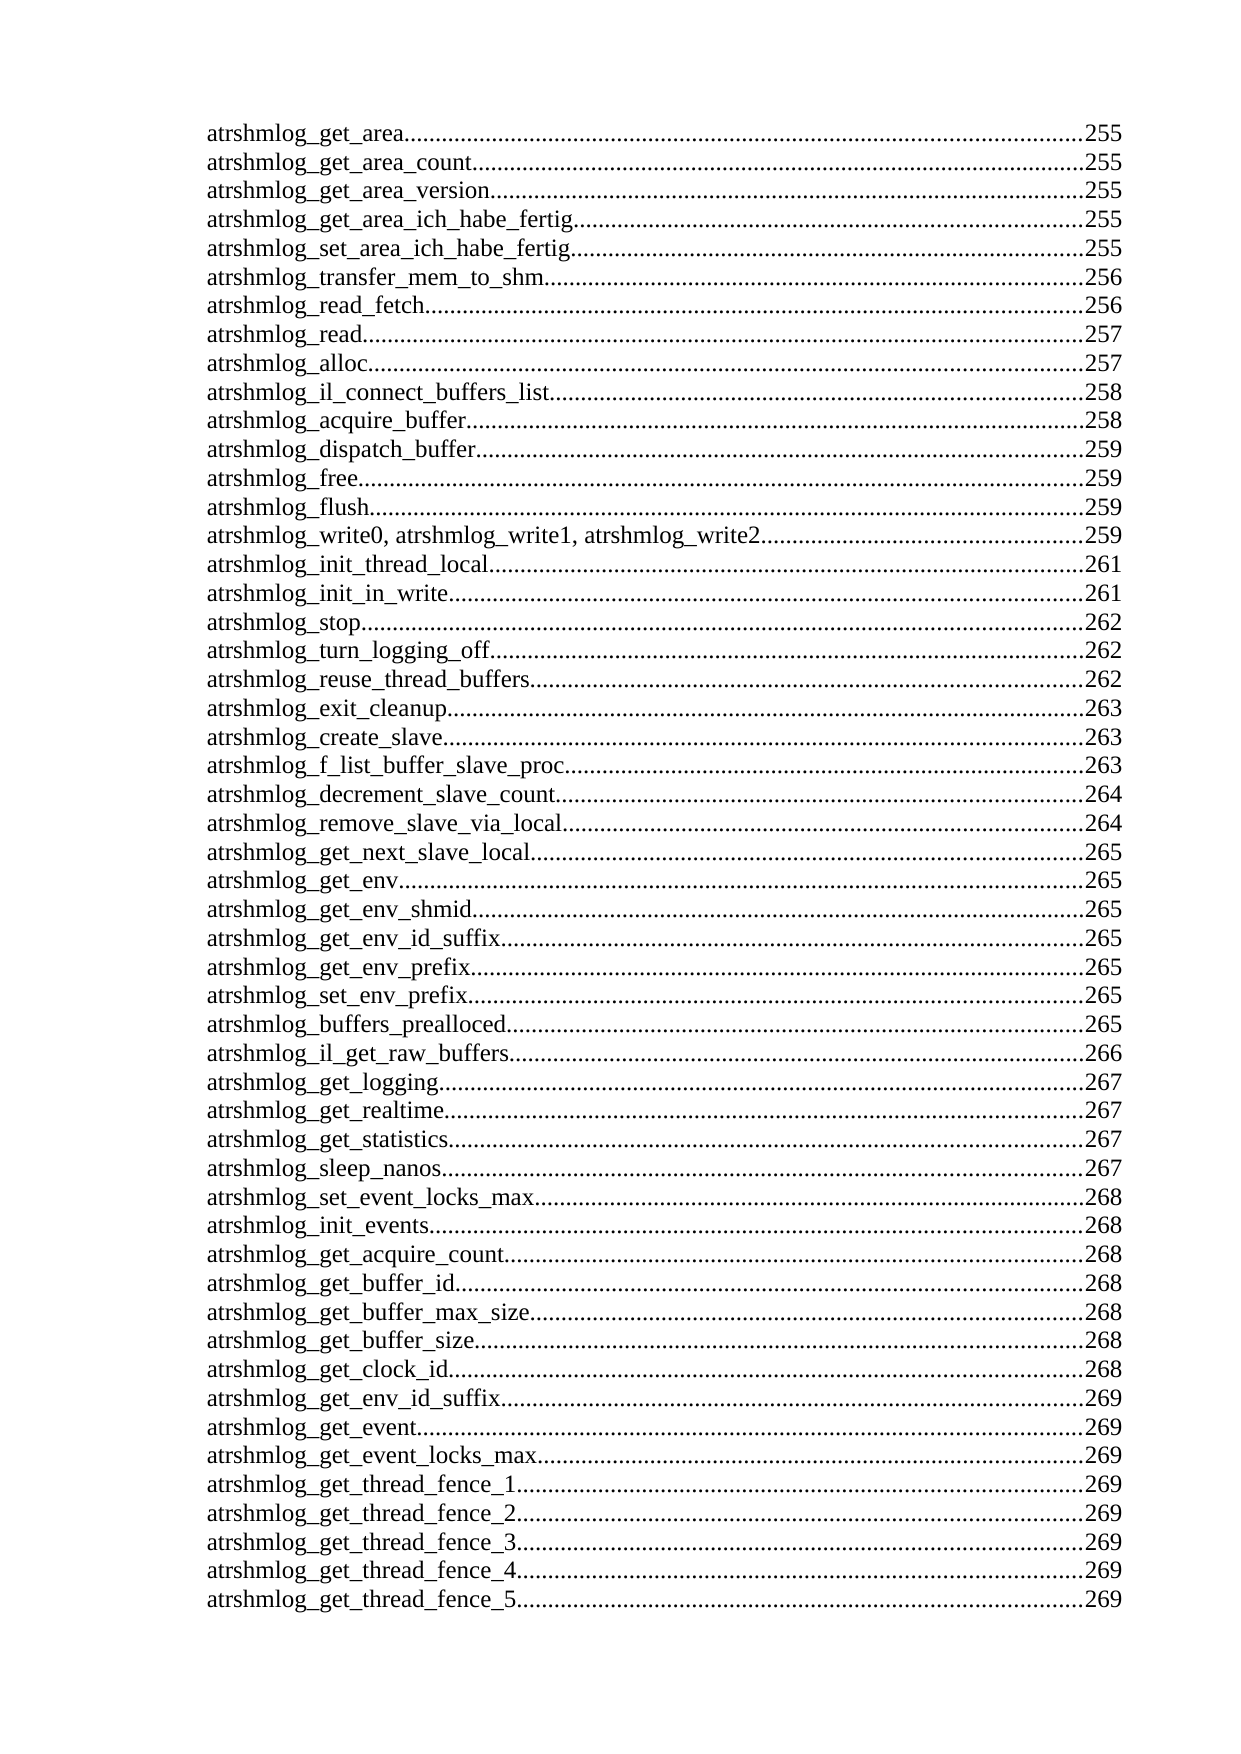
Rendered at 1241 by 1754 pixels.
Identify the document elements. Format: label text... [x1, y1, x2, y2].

text atrshmlog_set_env_prefix 265 [207, 981, 1122, 1009]
text atrshmlog_stop 262 [207, 607, 1122, 636]
text atrshmlog_get_area_version 255 [207, 176, 1122, 204]
text atrshmlog_get_buffer_max_size 268 [207, 1297, 1122, 1326]
text atrshmlog_get_area 255 [207, 118, 1122, 147]
text atrshmlog_init_thread_local 261 [207, 549, 1122, 578]
text atrshmlog_get_event_locks_max 269 [207, 1441, 1122, 1469]
text atrshmlog_get_realtime 267 [207, 1096, 1122, 1124]
text atrshmlog_get_area_ich_habe_fertig 255 [207, 204, 1122, 233]
text atrshmlog_transfer_mem_to_shm 256 [207, 262, 1122, 291]
text atrshmlog_get_env_prefix 265 [207, 952, 1122, 981]
text atrshmlog_flush 259 [207, 492, 1122, 521]
text atrshmlog_f_list_buffer_slave_proc 263 [207, 751, 1122, 779]
text atrshmlog_get_area_count 255 [207, 147, 1122, 176]
text atrshmlog_il_connect_buffers_list 258 [207, 377, 1122, 406]
text atrshmlog_get_event 269 [207, 1412, 1122, 1441]
text atrshmlog_get_logging 267 [207, 1067, 1122, 1096]
text atrshmlog_get_thread_fence_5 269 [207, 1584, 1122, 1613]
text atrshmlog_get_env_shmid 265 [207, 894, 1122, 923]
text atrshmlog_reuse_thread_buffers 262 [207, 664, 1122, 693]
text atrshmlog_get_clock_id 268 [207, 1354, 1122, 1383]
text atrshmlog_free 259 [207, 463, 1122, 492]
text atrshmlog_set_area_ich_habe_fertig 255 [207, 233, 1122, 262]
text atrshmlog_get_buffer_id 268 [207, 1268, 1122, 1297]
text atrshmlog_get_env_id_suffix 265 [207, 923, 1122, 952]
text atrshmlog_turn_logging_off 262 [207, 636, 1122, 664]
text atrshmlog_sleep_nanos 267 [207, 1153, 1122, 1182]
text atrshmlog_init_in_write 261 [207, 578, 1122, 607]
text atrshmlog_get_acquire_count 268 [207, 1239, 1122, 1268]
text atrshmlog_write0, atrshmlog_write1, atrshmlog_write2 259 [207, 521, 1122, 549]
text atrshmlog_get_next_slave_local 265 [207, 837, 1122, 866]
text atrshmlog_init_events 268 [207, 1211, 1122, 1239]
text atrshmlog_get_statistics 267 [207, 1124, 1122, 1153]
text atrshmlog_acquire_buffer 258 [207, 406, 1122, 434]
text atrshmlog_read_fetch 256 [207, 291, 1122, 319]
text atrshmlog_get_env 265 [207, 866, 1122, 894]
text atrshmlog_decrement_slave_count 264 [207, 779, 1122, 808]
text atrshmlog_get_thread_fence_1 269 [207, 1469, 1122, 1498]
text atrshmlog_get_thread_fence_3 269 [207, 1527, 1122, 1556]
text atrshmlog_get_thread_fence_2 269 [207, 1498, 1122, 1527]
text atrshmlog_exit_cleanup 263 [207, 693, 1122, 722]
text atrshmlog_dispatch_buffer 259 [207, 434, 1122, 463]
text atrshmlog_alloc 257 [207, 348, 1122, 377]
text atrshmlog_buffers_prealloced 265 [207, 1009, 1122, 1038]
text atrshmlog_get_buffer_size 268 [207, 1326, 1122, 1354]
text atrshmlog_remove_slave_via_local 264 [207, 808, 1122, 837]
text atrshmlog_get_env_id_suffix 269 [207, 1383, 1122, 1412]
text atrshmlog_get_thread_fence_4 269 [207, 1556, 1122, 1584]
text atrshmlog_set_event_locks_max 268 [207, 1182, 1122, 1211]
text atrshmlog_create_slave 263 [207, 722, 1122, 751]
text atrshmlog_il_get_raw_buffers 266 [207, 1038, 1122, 1067]
text atrshmlog_read 257 [207, 319, 1122, 348]
